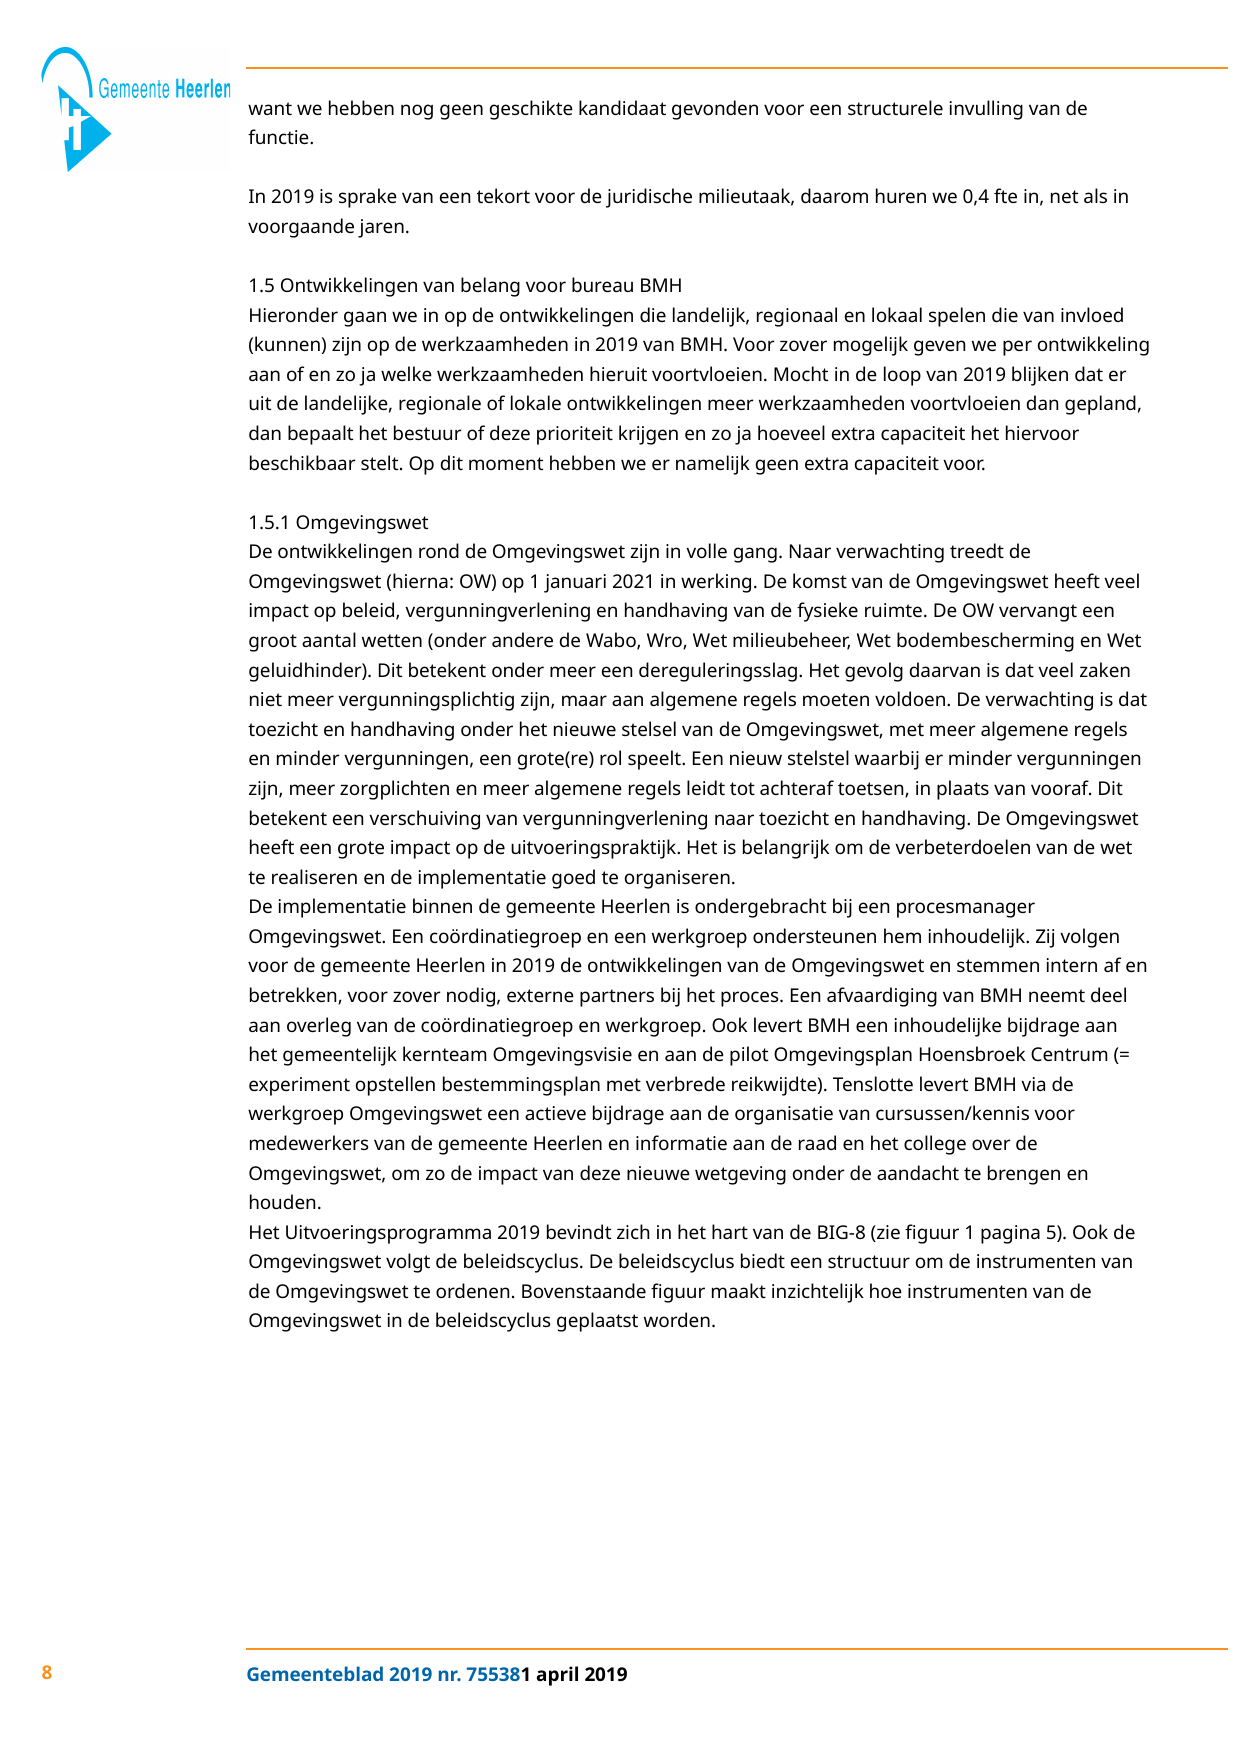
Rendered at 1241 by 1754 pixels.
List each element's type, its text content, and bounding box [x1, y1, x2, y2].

text 1.5 Ontwikkelingen van belang voor bureau BMH [248, 272, 1152, 298]
picture [41, 47, 231, 172]
picture [41, 47, 58, 70]
text Hieronder gaan we in op de ontwikkelingen die landelijk, regionaal en lokaal spelen die van invloed (kunnen) zijn op de werkzaamheden in 2019 van BMH. Voor zover mogelijk geven we per ontwikkeling aan of en zo ja welke werkzaamheden hieruit voortvloeien. Mocht in de loop van 2019 blijken dat er uit de landelijke, regionale of lokale ontwikkelingen meer werkzaamheden voortvloeien dan gepland, dan bepaalt het bestuur of deze prioriteit krijgen en zo ja hoeveel extra capaciteit het hiervoor beschikbaar stelt. Op dit moment hebben we er namelijk geen extra capaciteit voor. [248, 302, 1152, 476]
text 1.5.1 Omgevingswet [248, 509, 1152, 535]
text In 2019 is sprake van een tekort voor de juridische milieutaak, daarom huren we 0,4 fte in, net als in voorgaande jaren. [248, 183, 1152, 239]
text De ontwikkelingen rond de Omgevingswet zijn in volle gang. Naar verwachting treedt de Omgevingswet (hierna: OW) op 1 januari 2021 in werking. De komst van de Omgevingswet heeft veel impact op beleid, vergunningverlening en handhaving van de fysieke ruimte. De OW vervangt een groot aantal wetten (onder andere de Wabo, Wro, Wet milieubeheer, Wet bodembescherming en Wet geluidhinder). Dit betekent onder meer een dereguleringsslag. Het gevolg daarvan is dat veel zaken niet meer vergunningsplichtig zijn, maar aan algemene regels moeten voldoen. De verwachting is dat toezicht en handhaving onder het nieuwe stelsel van de Omgevingswet, met meer algemene regels en minder vergunningen, een grote(re) rol speelt. Een nieuw stelstel waarbij er minder vergunningen zijn, meer zorgplichten en meer algemene regels leidt tot achteraf toetsen, in plaats van vooraf. Dit betekent een verschuiving van vergunningverlening naar toezicht en handhaving. De Omgevingswet heeft een grote impact op de uitvoeringspraktijk. Het is belangrijk om de verbeterdoelen van de wet te realiseren en de implementatie goed te organiseren. [248, 538, 1152, 890]
text De implementatie binnen de gemeente Heerlen is ondergebracht bij een procesmanager Omgevingswet. Een coördinatiegroep en een werkgroep ondersteunen hem inhoudelijk. Zij volgen voor de gemeente Heerlen in 2019 de ontwikkelingen van de Omgevingswet en stemmen intern af en betrekken, voor zover nodig, externe partners bij het proces. Een afvaardiging van BMH neemt deel aan overleg van de coördinatiegroep en werkgroep. Ook levert BMH een inhoudelijke bijdrage aan het gemeentelijk kernteam Omgevingsvisie en aan de pilot Omgevingsplan Hoensbroek Centrum (= experiment opstellen bestemmingsplan met verbrede reikwijdte). Tenslotte levert BMH via de werkgroep Omgevingswet een actieve bijdrage aan de organisatie van cursussen/kennis voor medewerkers van de gemeente Heerlen en informatie aan de raad en het college over de Omgevingswet, om zo de impact van deze nieuwe wetgeving onder de aandacht te brengen en houden. [248, 893, 1152, 1215]
text want we hebben nog geen geschikte kandidaat gevonden voor een structurele invulling van de functie. [248, 95, 1152, 150]
text Het Uitvoeringsprogramma 2019 bevindt zich in het hart van de BIG-8 (zie figuur 1 pagina 5). Ook de Omgevingswet volgt de beleidscyclus. De beleidscyclus biedt een structuur om de instrumenten van de Omgevingswet te ordenen. Bovenstaande figuur maakt inzichtelijk hoe instrumenten van de Omgevingswet in de beleidscyclus geplaatst worden. [248, 1219, 1152, 1333]
